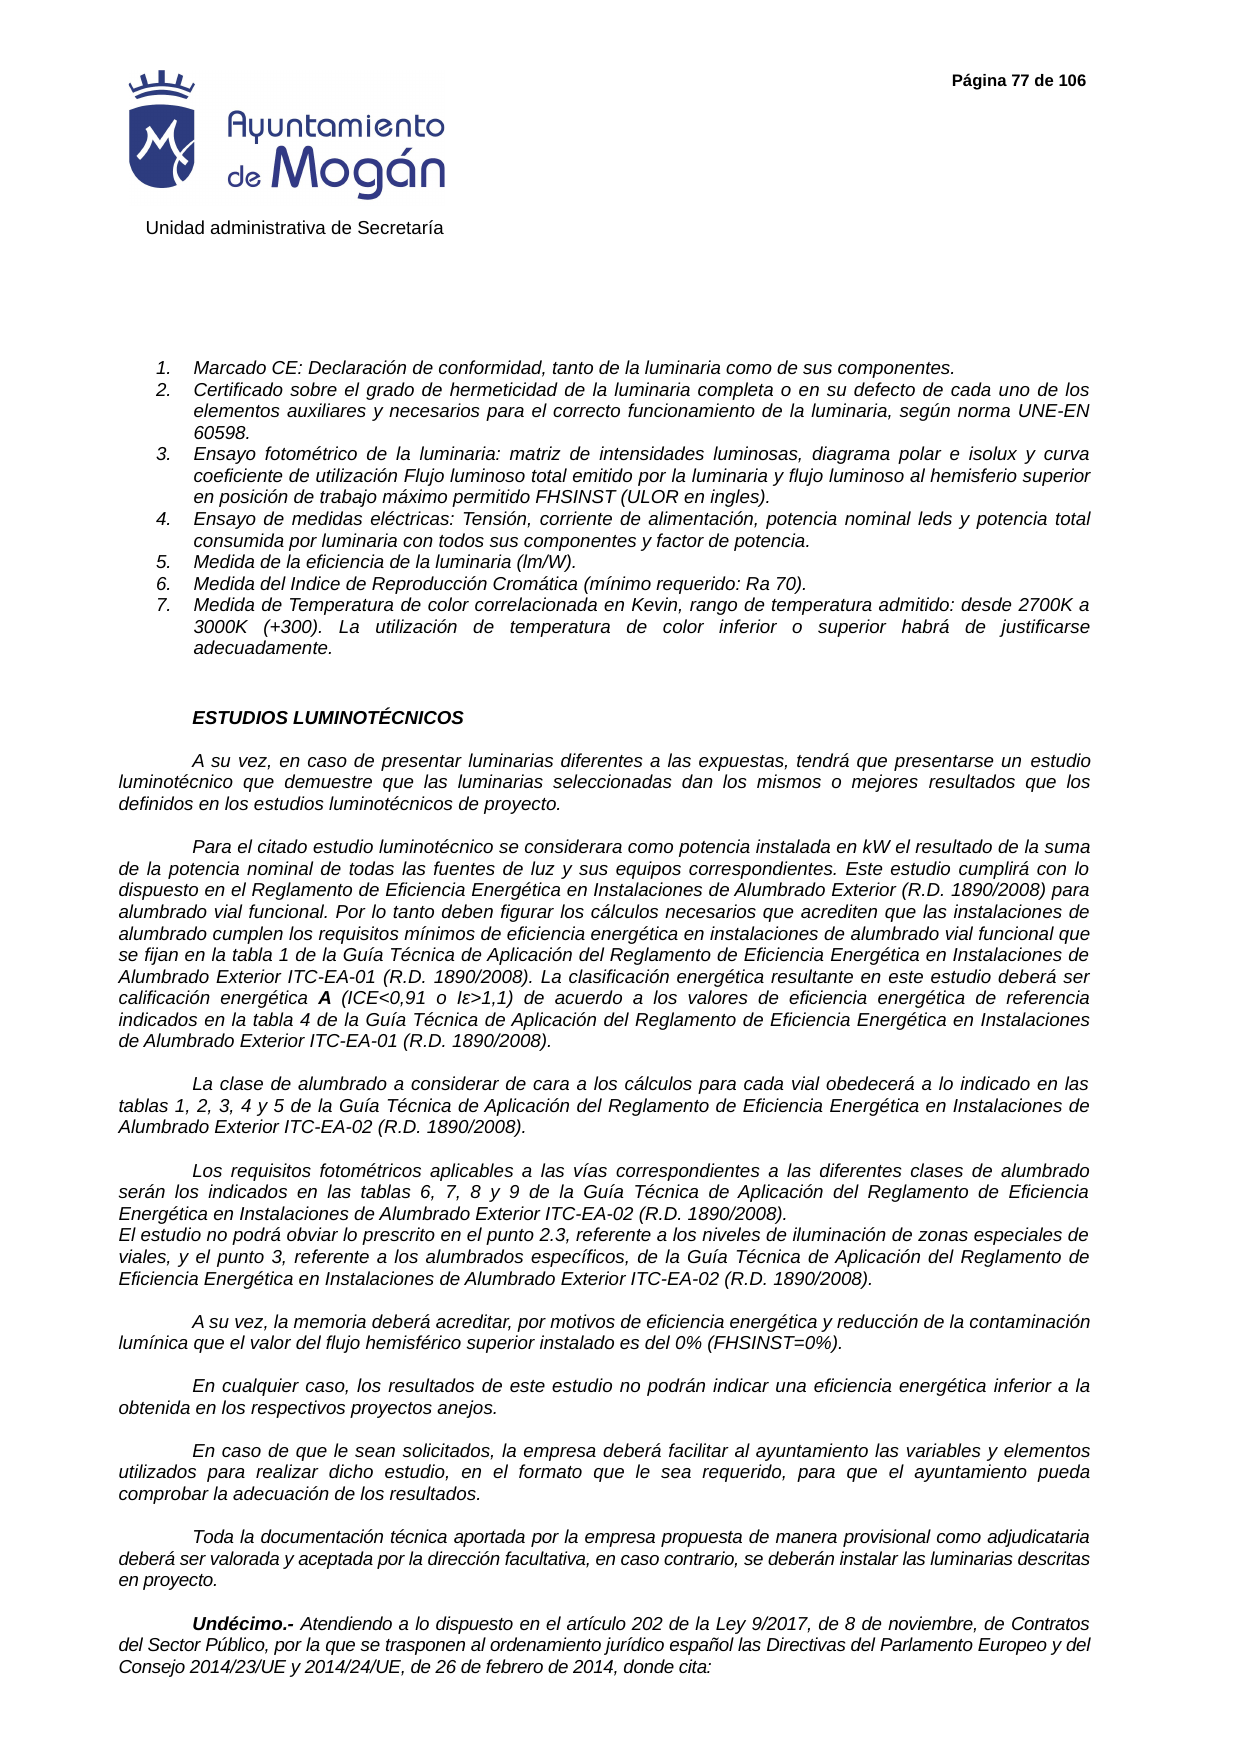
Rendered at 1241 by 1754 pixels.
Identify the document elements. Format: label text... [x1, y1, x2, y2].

text La clase de alumbrado a considerar de cara a los cálculos para cada vial obedecerá a lo indicado en las tablas 1, 2, 3, 4 y 5 de la Guía Técnica de Aplicación del Reglamento de Eficiencia Energética en Instalaciones de Alumbrado Exterior ITC-EA-02 (R.D. 1890/2008). [118, 1073, 1092, 1138]
text Toda la documentación técnica aportada por la empresa propuesta de manera provisional como adjudicataria deberá ser valorada y aceptada por la dirección facultativa, en caso contrario, se deberán instalar las luminarias descritas en proyecto. [118, 1526, 1092, 1591]
list Ensayo fotométrico de la luminaria: matriz de intensidades luminosas, diagrama polar e isolux y curva coeficiente de utilización Flujo luminoso total emitido por la luminaria y flujo luminoso al hemisferio superior en posición de trabajo máximo permitido FHSINST (ULOR en ingles). [156, 443, 1092, 508]
list Certificado sobre el grado de hermeticidad de la luminaria completa o en su defecto de cada uno de los elementos auxiliares y necesarios para el correcto funcionamiento de la luminaria, según norma UNE-EN 60598. [156, 378, 1092, 443]
text El estudio no podrá obviar lo prescrito en el punto 2.3, referente a los niveles de iluminación de zonas especiales de viales, y el punto 3, referente a los alumbrados específicos, de la Guía Técnica de Aplicación del Reglamento de Eficiencia Energética en Instalaciones de Alumbrado Exterior ITC-EA-02 (R.D. 1890/2008). [118, 1224, 1092, 1289]
text ESTUDIOS LUMINOTÉCNICOS [118, 707, 1092, 728]
text A su vez, en caso de presentar luminarias diferentes a las expuestas, tendrá que presentarse un estudio luminotécnico que demuestre que las luminarias seleccionadas dan los mismos o mejores resultados que los definidos en los estudios luminotécnicos de proyecto. [118, 750, 1092, 814]
list Ensayo de medidas eléctricas: Tensión, corriente de alimentación, potencia nominal leds y potencia total consumida por luminaria con todos sus componentes y factor de potencia. [156, 508, 1092, 551]
list Medida de la eficiencia de la luminaria (lm/W). [156, 551, 1092, 572]
list Medida de Temperatura de color correlacionada en Kevin, rango de temperatura admitido: desde 2700K a 3000K (+300). La utilización de temperatura de color inferior o superior habrá de justificarse adecuadamente. [156, 594, 1092, 659]
text En caso de que le sean solicitados, la empresa deberá facilitar al ayuntamiento las variables y elementos utilizados para realizar dicho estudio, en el formato que le sea requerido, para que el ayuntamiento pueda comprobar la adecuación de los resultados. [118, 1440, 1092, 1504]
text Para el citado estudio luminotécnico se considerara como potencia instalada en kW el resultado de la suma de la potencia nominal de todas las fuentes de luz y sus equipos correspondientes. Este estudio cumplirá con lo dispuesto en el Reglamento de Eficiencia Energética en Instalaciones de Alumbrado Exterior (R.D. 1890/2008) para alumbrado vial funcional. Por lo tanto deben figurar los cálculos necesarios que acrediten que las instalaciones de alumbrado cumplen los requisitos mínimos de eficiencia energética en instalaciones de alumbrado vial funcional que se fijan en la tabla 1 de la Guía Técnica de Aplicación del Reglamento de Eficiencia Energética en Instalaciones de Alumbrado Exterior ITC-EA-01 (R.D. 1890/2008). La clasificación energética resultante en este estudio deberá ser calificación energética A (ICE<0,91 o Iɛ>1,1) de acuerdo a los valores de eficiencia energética de referencia indicados en la tabla 4 de la Guía Técnica de Aplicación del Reglamento de Eficiencia Energética en Instalaciones de Alumbrado Exterior ITC-EA-01 (R.D. 1890/2008). [118, 836, 1092, 1052]
text Undécimo.- Atendiendo a lo dispuesto en el artículo 202 de la Ley 9/2017, de 8 de noviembre, de Contratos del Sector Público, por la que se trasponen al ordenamiento jurídico español las Directivas del Parlamento Europeo y del Consejo 2014/23/UE y 2014/24/UE, de 26 de febrero de 2014, donde cita: [118, 1612, 1092, 1677]
list Marcado CE: Declaración de conformidad, tanto de la luminaria como de sus componentes. [156, 357, 1092, 378]
text Los requisitos fotométricos aplicables a las vías correspondientes a las diferentes clases de alumbrado serán los indicados en las tablas 6, 7, 8 y 9 de la Guía Técnica de Aplicación del Reglamento de Eficiencia Energética en Instalaciones de Alumbrado Exterior ITC-EA-02 (R.D. 1890/2008). [118, 1159, 1092, 1224]
text A su vez, la memoria deberá acreditar, por motivos de eficiencia energética y reducción de la contaminación lumínica que el valor del flujo hemisférico superior instalado es del 0% (FHSINST=0%). [118, 1310, 1092, 1353]
text En cualquier caso, los resultados de este estudio no podrán indicar una eficiencia energética inferior a la obtenida en los respectivos proyectos anejos. [118, 1375, 1092, 1418]
picture [128, 70, 445, 206]
list Medida del Indice de Reproducción Cromática (mínimo requerido: Ra 70). [156, 572, 1092, 594]
